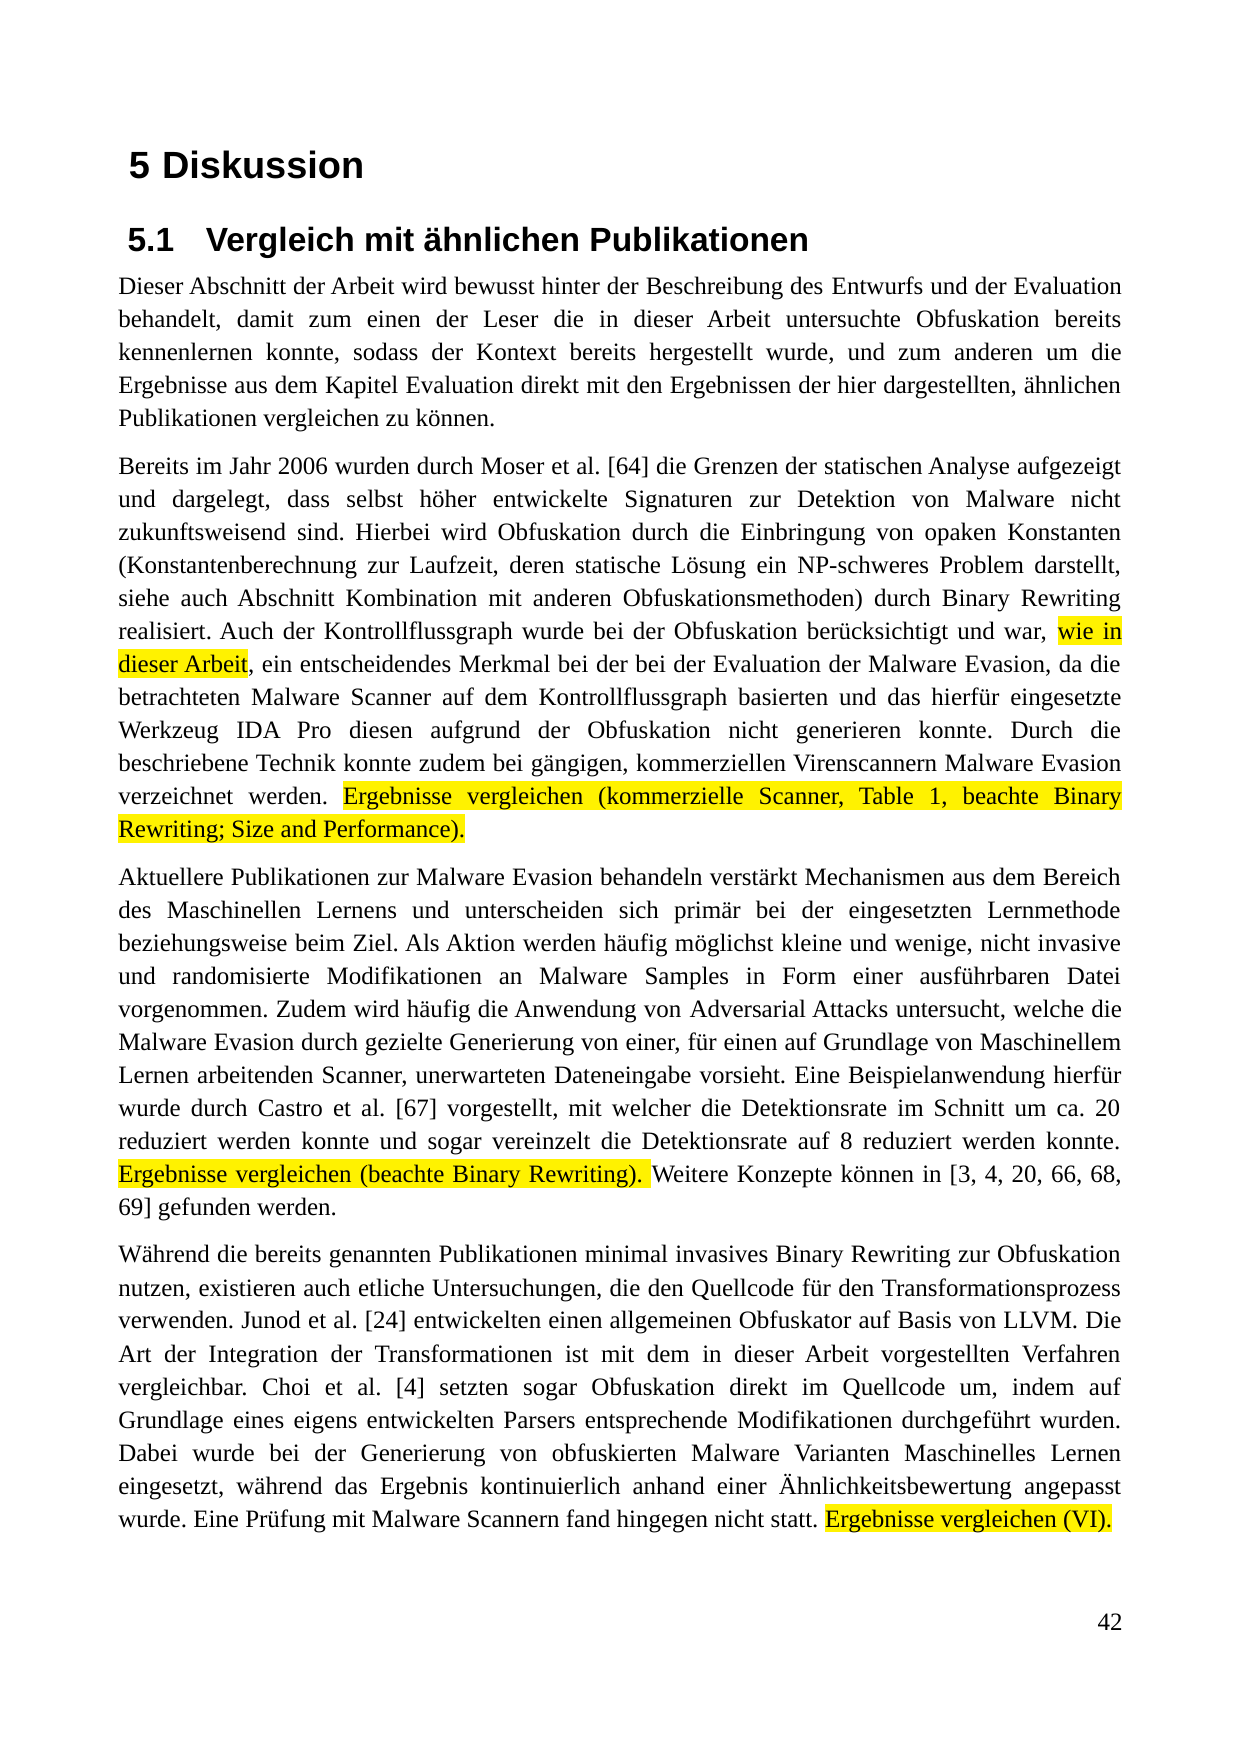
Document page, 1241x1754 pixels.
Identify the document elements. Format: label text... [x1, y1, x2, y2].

text Während die bereits genannten Publikationen minimal invasives Binary Rewriting zur Obfuskation nutzen, existieren auch etliche Untersuchungen, die den Quellcode für den Transformationsprozess verwenden. Junod et al. [24] entwickelten einen allgemeinen Obfuskator auf Basis von LLVM. Die Art der Integration der Transformationen ist mit dem in dieser Arbeit vorgestellten Verfahren vergleichbar. Choi et al. [4] setzten sogar Obfuskation direkt im Quellcode um, indem auf Grundlage eines eigens entwickelten Parsers entsprechende Modifikationen durchgeführt wurden. Dabei wurde bei der Generierung von obfuskierten Malware Varianten Maschinelles Lernen eingesetzt, während das Ergebnis kontinuierlich anhand einer Ähnlichkeitsbewertung angepasst wurde. Eine Prüfung mit Malware Scannern fand hingegen nicht statt. Ergebnisse vergleichen (VI). [118, 1239, 1122, 1532]
text Dieser Abschnitt der Arbeit wird bewusst hinter der Beschreibung des Entwurfs und der Evaluation behandelt, damit zum einen der Leser die in dieser Arbeit untersuchte Obfuskation bereits kennenlernen konnte, sodass der Kontext bereits hergestellt wurde, und zum anderen um die Ergebnisse aus dem Kapitel Evaluation direkt mit den Ergebnissen der hier dargestellten, ähnlichen Publikationen vergleichen zu können. [118, 271, 1122, 432]
subtitle Vergleich mit ähnlichen Publikationen [118, 220, 1122, 259]
text Bereits im Jahr 2006 wurden durch Moser et al. [64] die Grenzen der statischen Analyse aufgezeigt und dargelegt, dass selbst höher entwickelte Signaturen zur Detektion von Malware nicht zukunftsweisend sind. Hierbei wird Obfuskation durch die Einbringung von opaken Konstanten (Konstantenberechnung zur Laufzeit, deren statische Lösung ein NP-schweres Problem darstellt, siehe auch Abschnitt Kombination mit anderen Obfuskationsmethoden) durch Binary Rewriting realisiert. Auch der Kontrollflussgraph wurde bei der Obfuskation berücksichtigt und war, wie in dieser Arbeit, ein entscheidendes Merkmal bei der bei der Evaluation der Malware Evasion, da die betrachteten Malware Scanner auf dem Kontrollflussgraph basierten und das hierfür eingesetzte Werkzeug IDA Pro diesen aufgrund der Obfuskation nicht generieren konnte. Durch die beschriebene Technik konnte zudem bei gängigen, kommerziellen Virenscannern Malware Evasion verzeichnet werden. Ergebnisse vergleichen (kommerzielle Scanner, Table 1, beachte Binary Rewriting; Size and Performance). [118, 451, 1122, 843]
subtitle Diskussion [118, 143, 1122, 187]
text Aktuellere Publikationen zur Malware Evasion behandeln verstärkt Mechanismen aus dem Bereich des Maschinellen Lernens und unterscheiden sich primär bei der eingesetzten Lernmethode beziehungsweise beim Ziel. Als Aktion werden häufig möglichst kleine und wenige, nicht invasive und randomisierte Modifikationen an Malware Samples in Form einer ausführbaren Datei vorgenommen. Zudem wird häufig die Anwendung von Adversarial Attacks untersucht, welche die Malware Evasion durch gezielte Generierung von einer, für einen auf Grundlage von Maschinellem Lernen arbeitenden Scanner, unerwarteten Dateneingabe vorsieht. Eine Beispielanwendung hierfür wurde durch Castro et al. [67] vorgestellt, mit welcher die Detektionsrate im Schnitt um ca. 20 reduziert werden konnte und sogar vereinzelt die Detektionsrate auf 8 reduziert werden konnte. Ergebnisse vergleichen (beachte Binary Rewriting). Weitere Konzepte können in [3, 4, 20, 66, 68, 69] gefunden werden. [118, 862, 1122, 1221]
